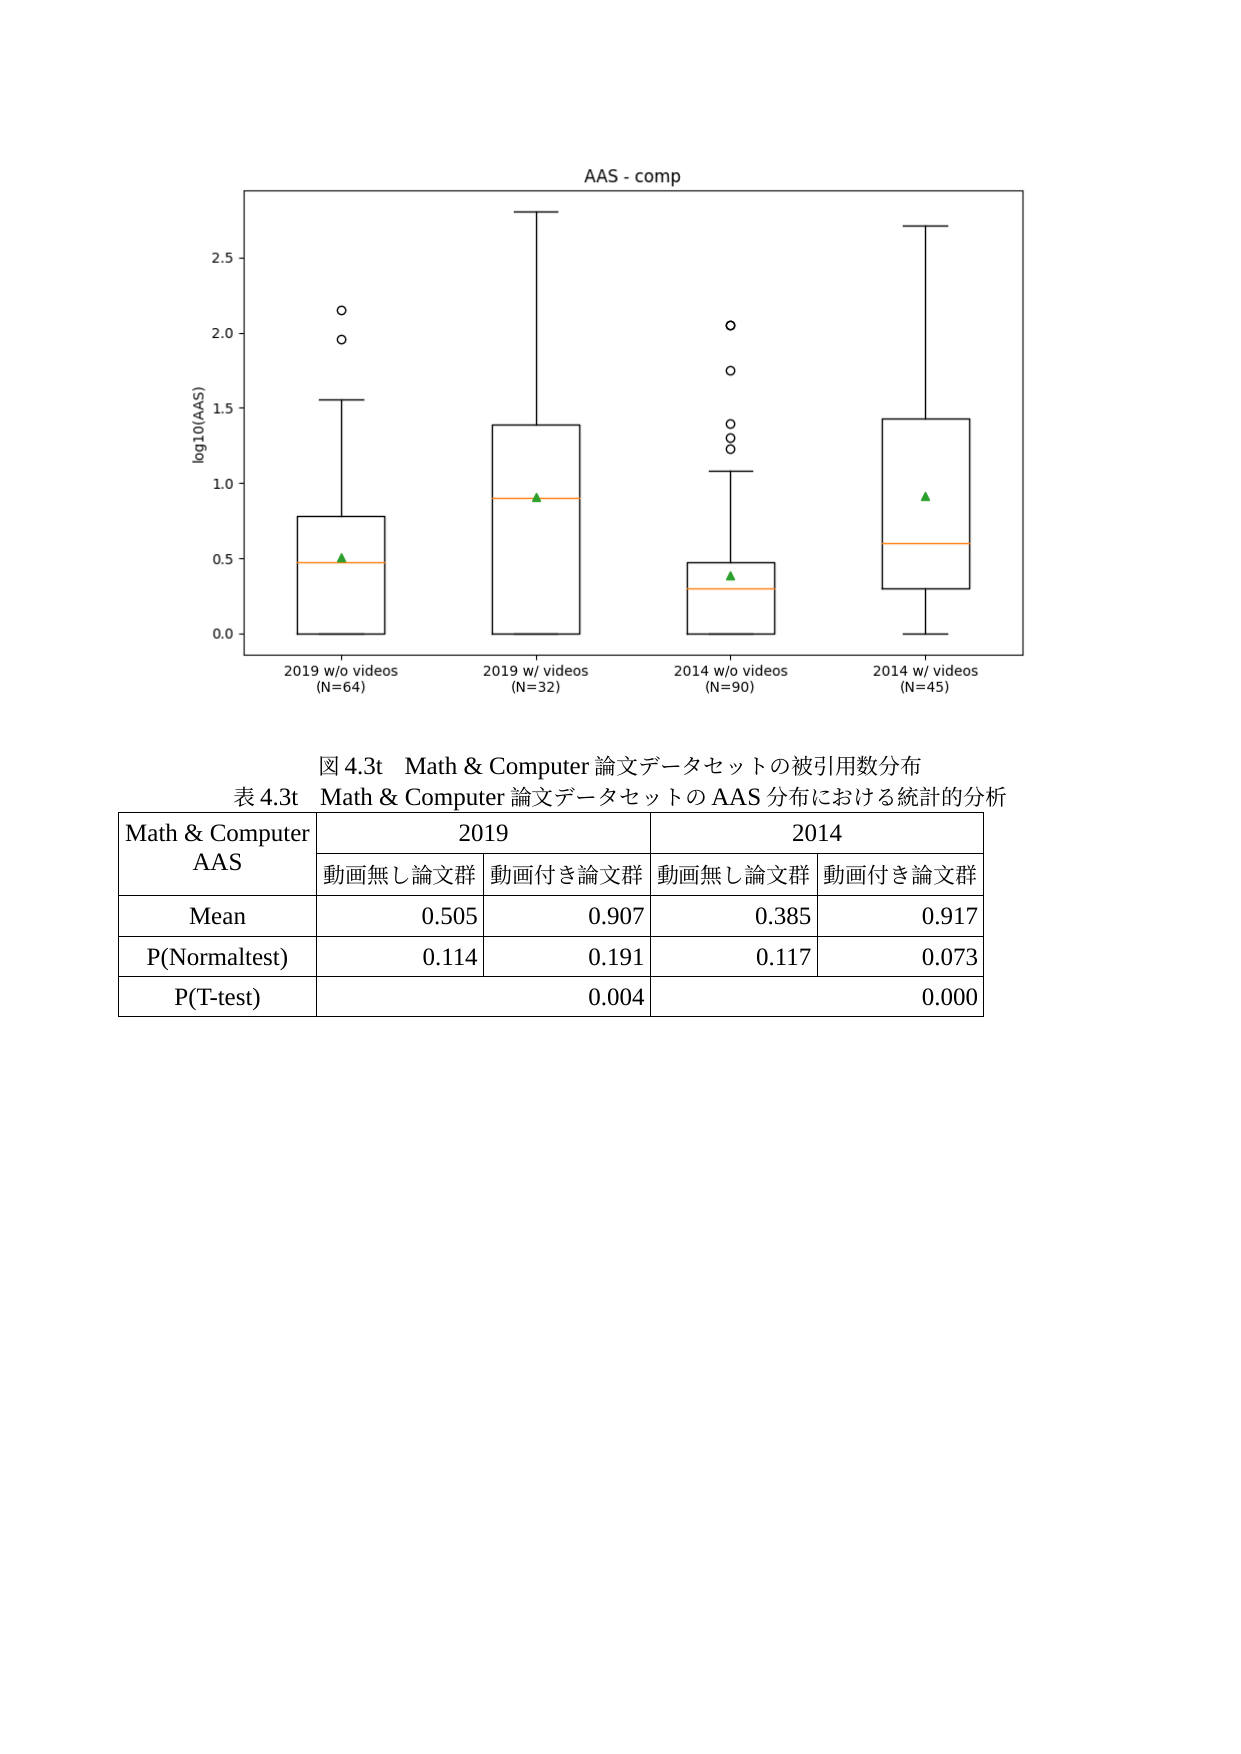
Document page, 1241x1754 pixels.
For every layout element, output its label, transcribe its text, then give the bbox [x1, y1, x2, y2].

table_cell 動画付き論文群 [484, 854, 650, 895]
table_cell P(Normaltest) [119, 937, 316, 976]
table_cell 0.191 [484, 937, 650, 976]
table_cell 動画無し論文群 [317, 854, 483, 895]
table_cell 0.907 [484, 896, 650, 936]
table_cell 動画付き論文群 [818, 854, 983, 895]
table_cell 0.000 [651, 977, 983, 1016]
table_header 2014 [651, 813, 983, 852]
table_cell 0.004 [317, 977, 650, 1016]
table_cell 0.114 [317, 937, 483, 976]
table_cell P(T-test) [119, 977, 316, 1016]
table_cell 0.917 [818, 896, 983, 936]
table_cell 0.117 [651, 937, 817, 976]
table_cell 0.505 [317, 896, 483, 936]
picture [118, 118, 1123, 721]
text 表4.3t Math & Computer論文データセットのAAS分布における統計的分析 [118, 781, 1122, 812]
table_cell 動画無し論文群 [651, 854, 817, 895]
text 図4.3t Math & Computer論文データセットの被引用数分布 [118, 749, 1122, 781]
table_cell 0.073 [818, 937, 983, 976]
table_header 2019 [317, 813, 650, 852]
table_cell Mean [119, 896, 316, 936]
table_cell 0.385 [651, 896, 817, 936]
table_header Math & Computer AAS [119, 813, 316, 895]
